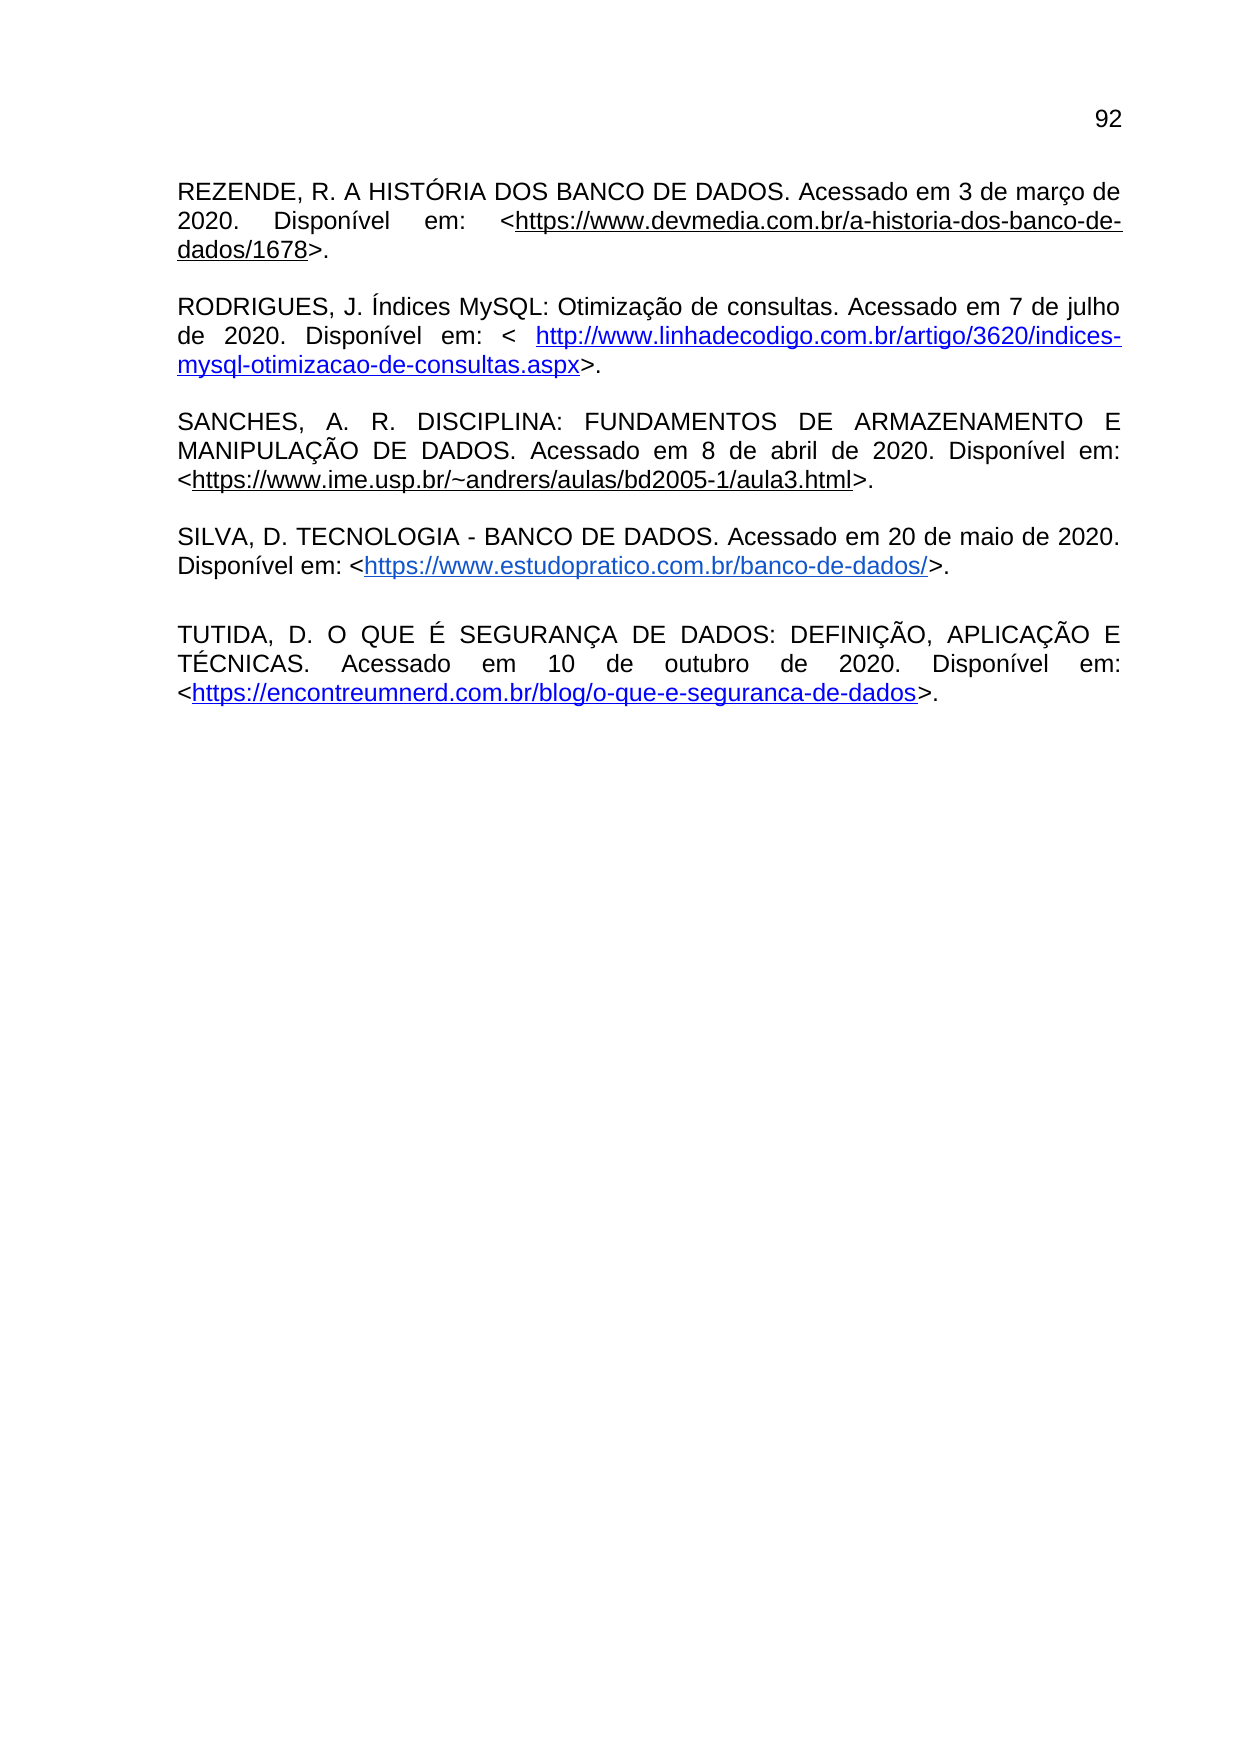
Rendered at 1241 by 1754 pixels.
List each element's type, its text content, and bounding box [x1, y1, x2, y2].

text SANCHES, A. R. DISCIPLINA: FUNDAMENTOS DE ARMAZENAMENTO E MANIPULAÇÃO DE DADOS. Acessado em 8 de abril de 2020. Disponível em: <https://www.ime.usp.br/~andrers/aulas/bd2005-1/aula3.html>. [177, 407, 1122, 493]
text RODRIGUES, J. Índices MySQL: Otimização de consultas. Acessado em 7 de julho de 2020. Disponível em: < http://www.linhadecodigo.com.br/artigo/3620/indices-mysql-otimizacao-de-consultas.aspx>. [177, 292, 1122, 378]
text REZENDE, R. A HISTÓRIA DOS BANCO DE DADOS. Acessado em 3 de março de 2020. Disponível em: <https://www.devmedia.com.br/a-historia-dos-banco-de-dados/1678>. [177, 177, 1122, 263]
text SILVA, D. TECNOLOGIA - BANCO DE DADOS. Acessado em 20 de maio de 2020. Disponível em: <https://www.estudopratico.com.br/banco-de-dados/>. [177, 522, 1122, 579]
text TUTIDA, D. O QUE É SEGURANÇA DE DADOS: DEFINIÇÃO, APLICAÇÃO E TÉCNICAS. Acessado em 10 de outubro de 2020. Disponível em: <https://encontreumnerd.com.br/blog/o-que-e-seguranca-de-dados>. [177, 620, 1122, 706]
